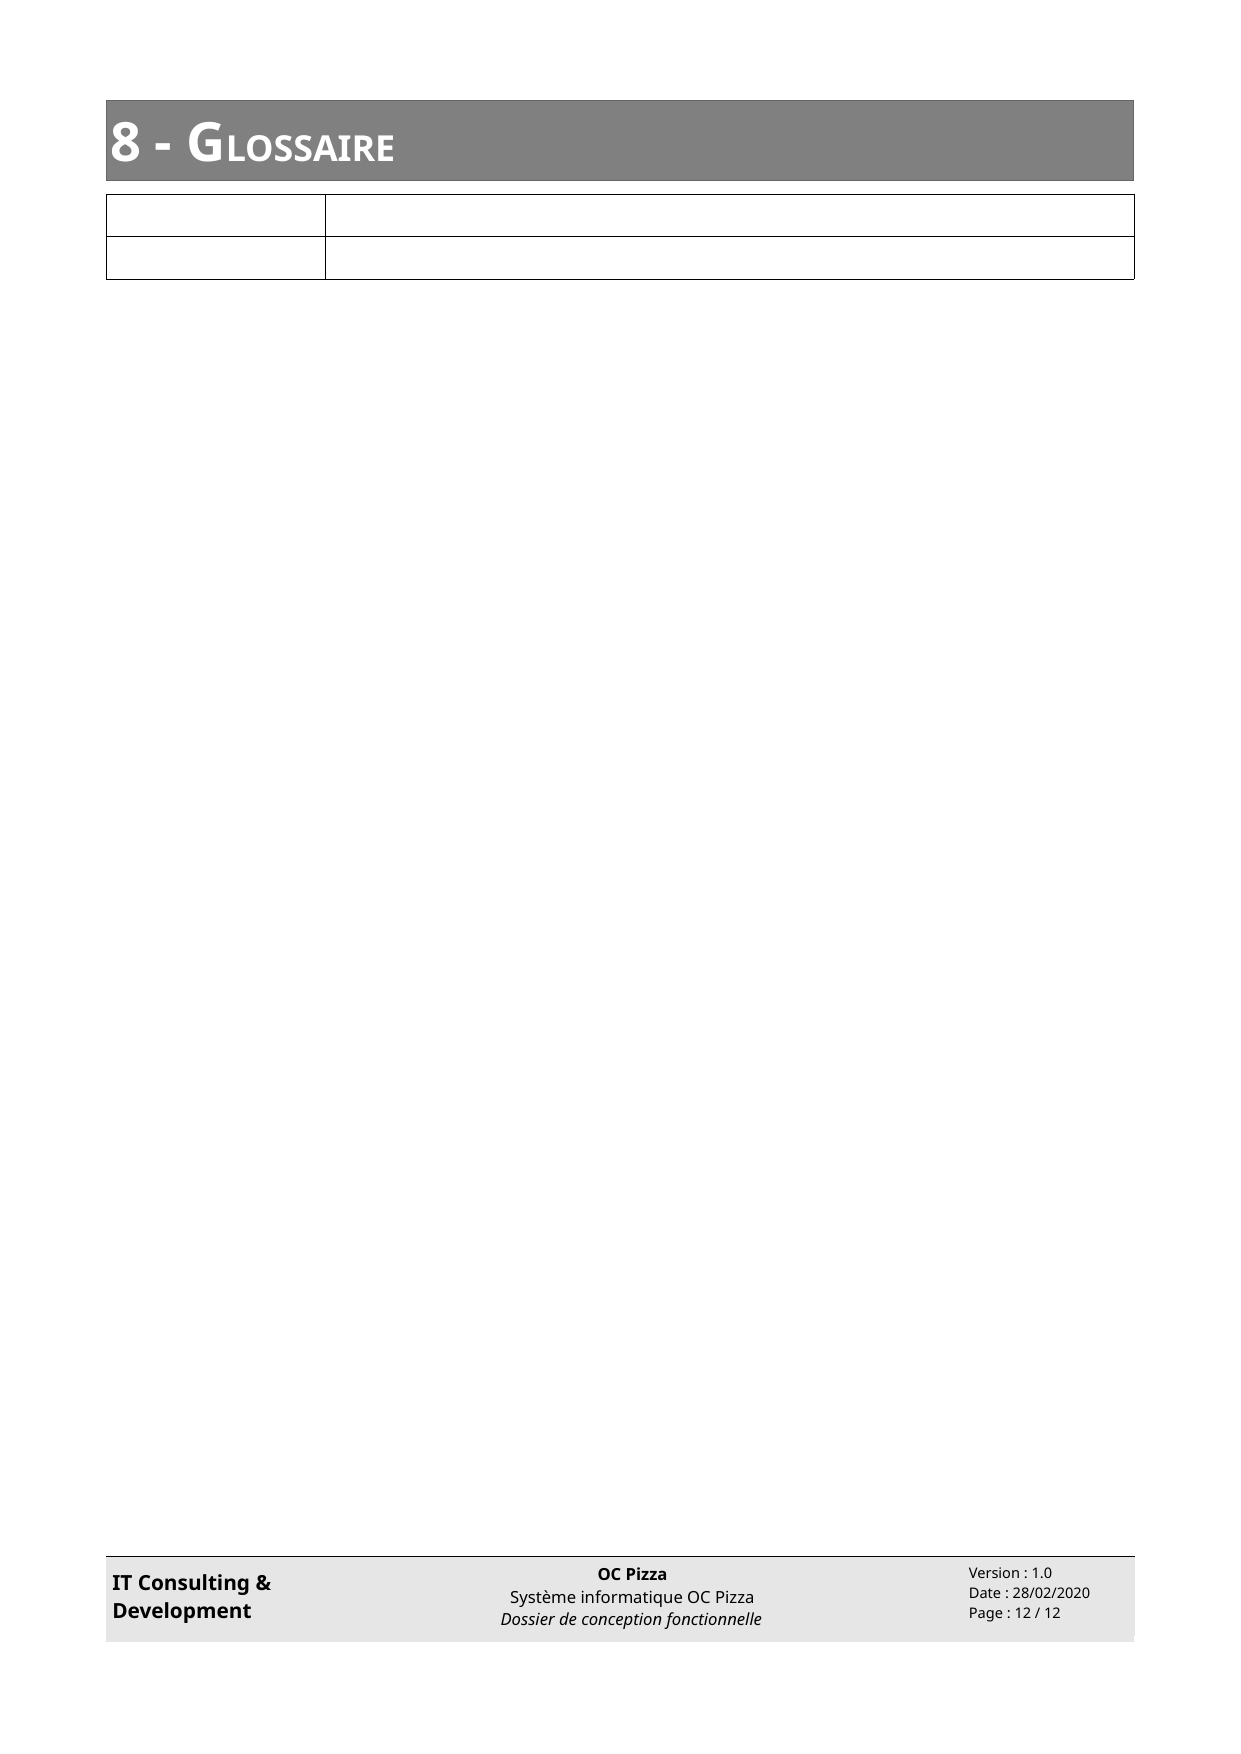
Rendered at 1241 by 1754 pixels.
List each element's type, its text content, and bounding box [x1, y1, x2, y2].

table_cell [107, 237, 325, 279]
table_cell [326, 237, 1134, 279]
table_header [107, 195, 325, 236]
subtitle Glossaire [107, 101, 1133, 180]
table_header [326, 195, 1134, 236]
